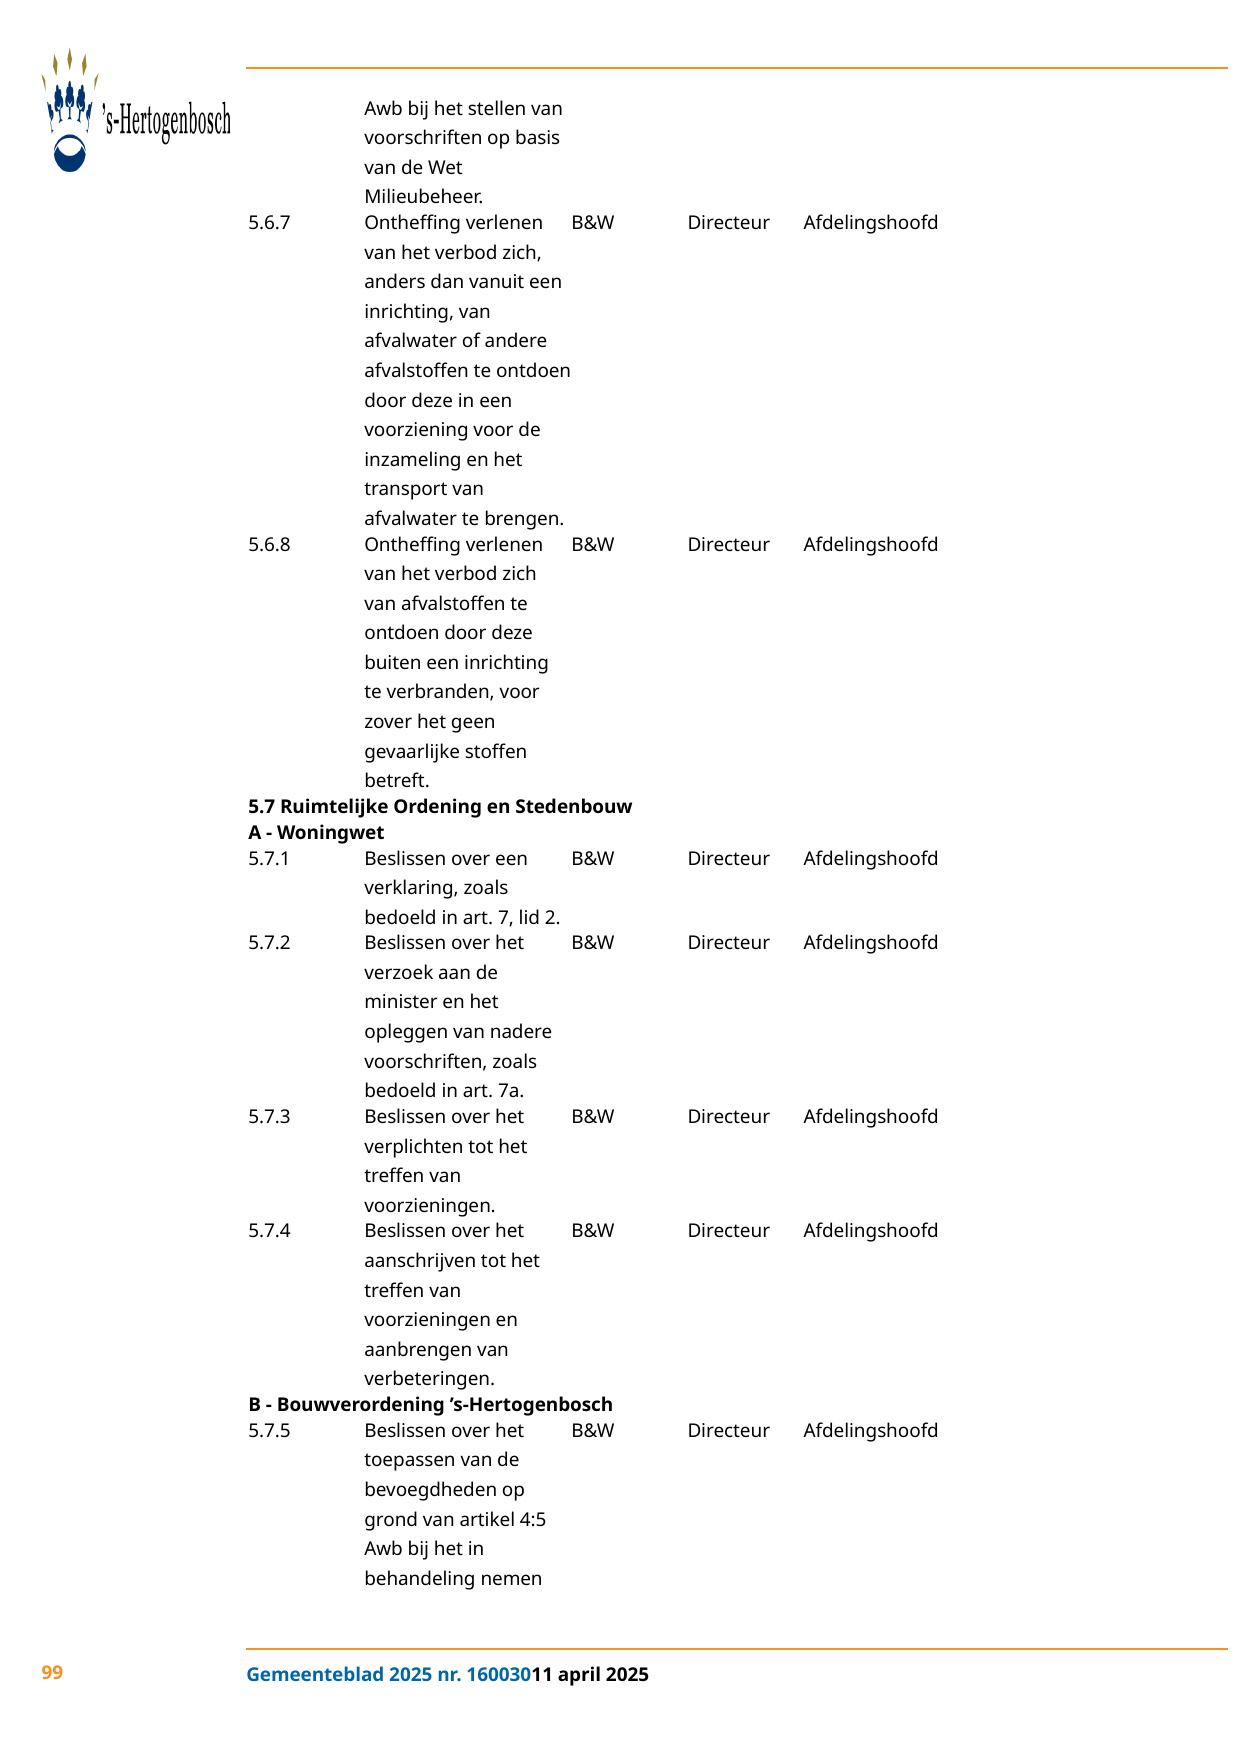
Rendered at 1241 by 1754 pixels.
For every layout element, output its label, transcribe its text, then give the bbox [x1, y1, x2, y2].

table_cell 5.6.8 [248, 531, 364, 793]
table_cell [1035, 95, 1152, 209]
table_cell 5.6.7 [248, 209, 364, 531]
table_cell [1035, 845, 1152, 929]
table_cell [571, 95, 687, 209]
table_cell B&W [571, 930, 687, 1103]
table_cell 5.7.2 [248, 930, 364, 1103]
table_cell 5.7.5 [248, 1417, 364, 1591]
table_cell [1035, 1103, 1152, 1218]
table_cell Afdelingshoofd [803, 209, 1035, 531]
table_cell Afdelingshoofd [803, 531, 1035, 793]
table_cell Directeur [687, 930, 803, 1103]
table_cell Afdelingshoofd [803, 1103, 1035, 1218]
table_cell 5.7.3 [248, 1103, 364, 1218]
table_cell 5.7 Ruimtelijke Ordening en Stedenbouw [248, 793, 1152, 819]
table_cell [1035, 930, 1152, 1103]
table_cell B&W [571, 1417, 687, 1591]
table_cell Beslissen over het toepassen van de bevoegdheden op grond van artikel 4:5 Awb bij het in behandeling nemen [364, 1417, 571, 1591]
table_cell B - Bouwverordening ’s-Hertogenbosch [248, 1391, 1152, 1417]
table_cell Afdelingshoofd [803, 845, 1035, 929]
table_cell Directeur [687, 845, 803, 929]
table_cell [1035, 531, 1152, 793]
table_cell Afdelingshoofd [803, 1417, 1035, 1591]
table_cell 5.7.4 [248, 1218, 364, 1391]
picture [41, 47, 231, 172]
table_cell [1035, 1218, 1152, 1391]
table_cell [248, 95, 364, 209]
table_cell B&W [571, 1218, 687, 1391]
table_cell [1035, 209, 1152, 531]
table_cell Ontheffing verlenen van het verbod zich van afvalstoffen te ontdoen door deze buiten een inrichting te verbranden, voor zover het geen gevaarlijke stoffen betreft. [364, 531, 571, 793]
table_cell [803, 95, 1035, 209]
table_cell [687, 95, 803, 209]
table_cell Afdelingshoofd [803, 930, 1035, 1103]
table_cell B&W [571, 209, 687, 531]
table_cell B&W [571, 1103, 687, 1218]
table_cell Beslissen over het verplichten tot het treffen van voorzieningen. [364, 1103, 571, 1218]
table_cell Beslissen over het verzoek aan de minister en het opleggen van nadere voorschriften, zoals bedoeld in art. 7a. [364, 930, 571, 1103]
table_cell B&W [571, 845, 687, 929]
table_cell Beslissen over het aanschrijven tot het treffen van voorzieningen en aanbrengen van verbeteringen. [364, 1218, 571, 1391]
table_cell [1035, 1417, 1152, 1591]
table_cell 5.7.1 [248, 845, 364, 929]
table_cell Directeur [687, 531, 803, 793]
table_cell B&W [571, 531, 687, 793]
table_cell Ontheffing verlenen van het verbod zich, anders dan vanuit een inrichting, van afvalwater of andere afvalstoffen te ontdoen door deze in een voorziening voor de inzameling en het transport van afvalwater te brengen. [364, 209, 571, 531]
table_cell Afdelingshoofd [803, 1218, 1035, 1391]
table_cell Directeur [687, 1417, 803, 1591]
table_cell Directeur [687, 209, 803, 531]
table_cell Awb bij het stellen van voorschriften op basis van de Wet Milieubeheer. [364, 95, 571, 209]
table_cell Directeur [687, 1103, 803, 1218]
table_cell Beslissen over een verklaring, zoals bedoeld in art. 7, lid 2. [364, 845, 571, 929]
table_cell Directeur [687, 1218, 803, 1391]
table_cell A - Woningwet [248, 819, 1152, 845]
